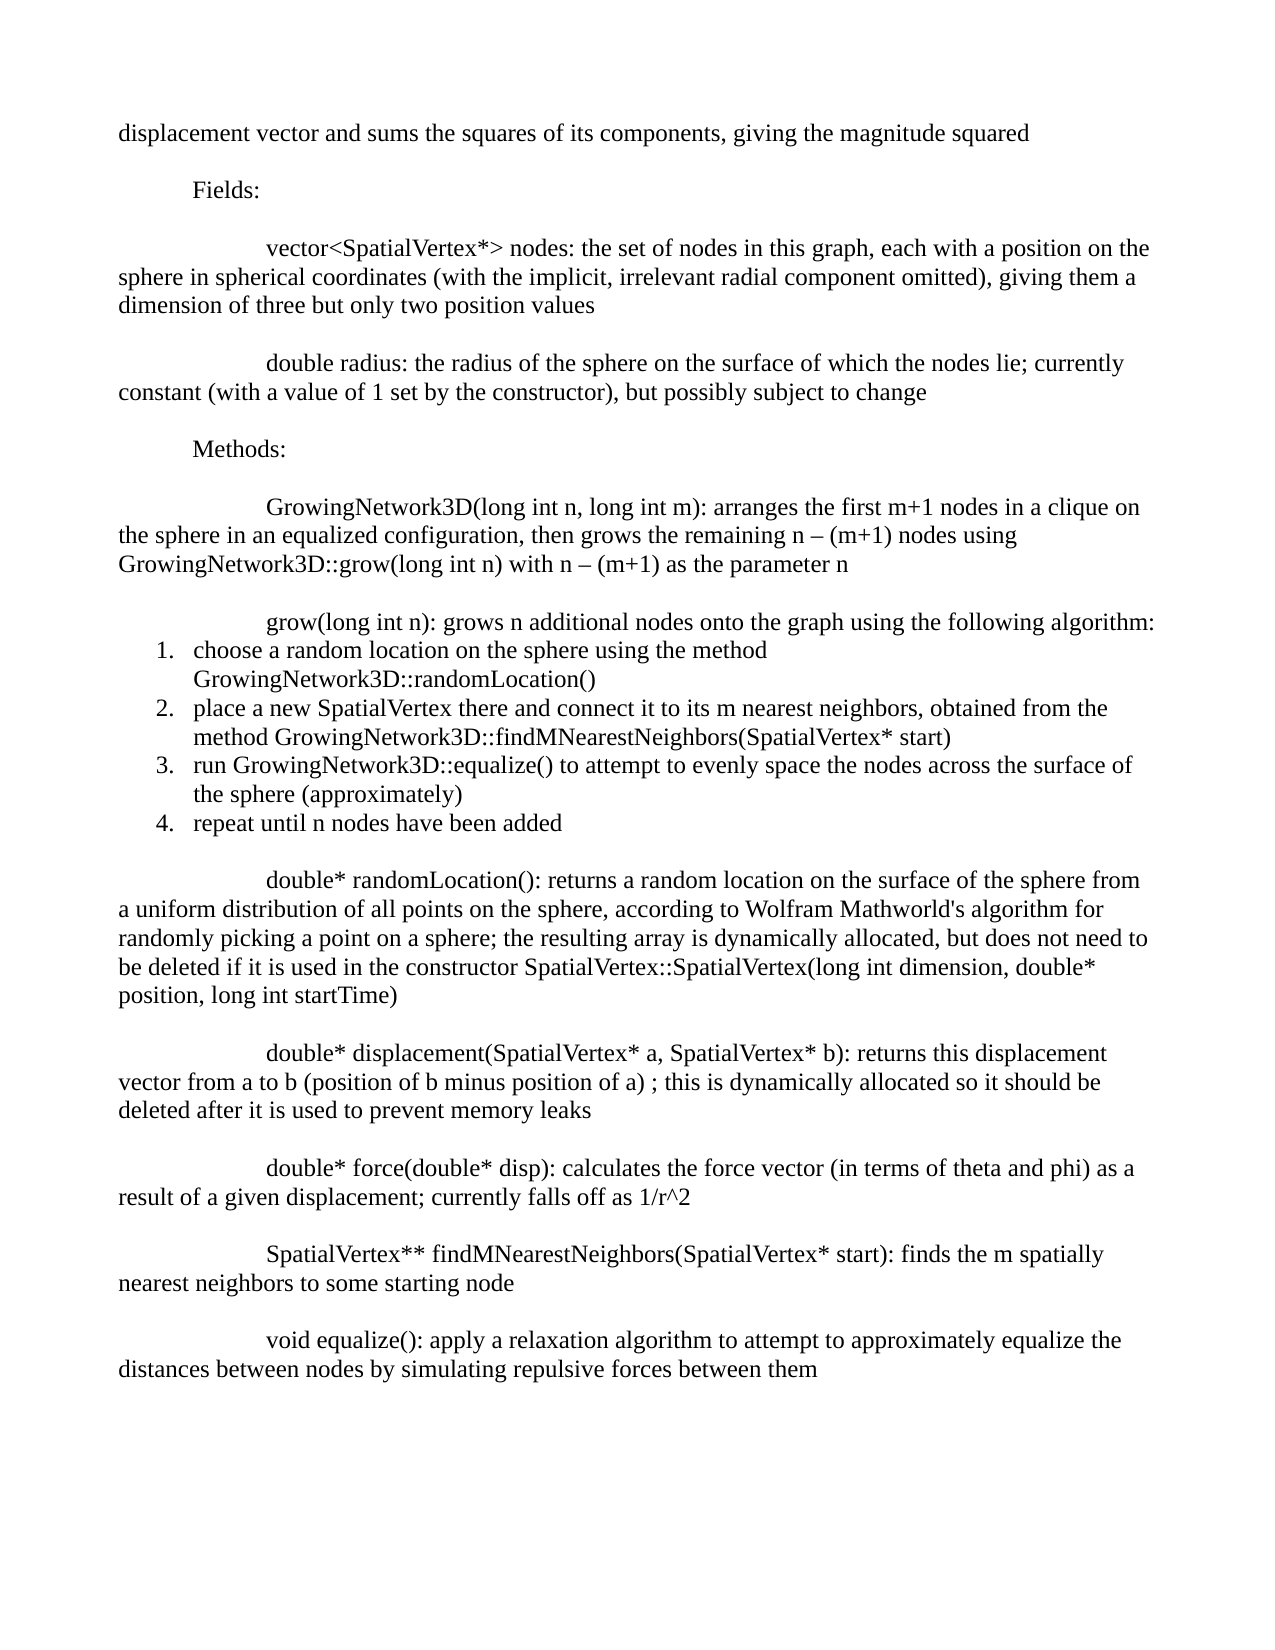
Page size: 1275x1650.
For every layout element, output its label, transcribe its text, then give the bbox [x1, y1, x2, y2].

text grow(long int n): grows n additional nodes onto the graph using the following algorithm: [118, 607, 1157, 636]
text double* randomLocation(): returns a random location on the surface of the sphere from a uniform distribution of all points on the sphere, according to Wolfram Mathworld's algorithm for randomly picking a point on a sphere; the resulting array is dynamically allocated, but does not need to be deleted if it is used in the constructor SpatialVertex::SpatialVertex(long int dimension, double* position, long int startTime) [118, 866, 1157, 1009]
list repeat until n nodes have been added [156, 808, 1157, 837]
text vector<SpatialVertex*> nodes: the set of nodes in this graph, each with a position on the sphere in spherical coordinates (with the implicit, irrelevant radial component omitted), giving them a dimension of three but only two position values [118, 233, 1157, 319]
text Methods: [118, 434, 1157, 463]
text SpatialVertex** findMNearestNeighbors(SpatialVertex* start): finds the m spatially nearest neighbors to some starting node [118, 1239, 1157, 1297]
text double radius: the radius of the sphere on the surface of which the nodes lie; currently constant (with a value of 1 set by the constructor), but possibly subject to change [118, 348, 1157, 406]
text void equalize(): apply a relaxation algorithm to attempt to approximately equalize the distances between nodes by simulating repulsive forces between them [118, 1326, 1157, 1383]
list place a new SpatialVertex there and connect it to its m nearest neighbors, obtained from the method GrowingNetwork3D::findMNearestNeighbors(SpatialVertex* start) [156, 693, 1157, 751]
list choose a random location on the sphere using the method GrowingNetwork3D::randomLocation() [156, 636, 1157, 693]
text double* force(double* disp): calculates the force vector (in terms of theta and phi) as a result of a given displacement; currently falls off as 1/r^2 [118, 1153, 1157, 1211]
text GrowingNetwork3D(long int n, long int m): arranges the first m+1 nodes in a clique on the sphere in an equalized configuration, then grows the remaining n – (m+1) nodes using GrowingNetwork3D::grow(long int n) with n – (m+1) as the parameter n [118, 492, 1157, 578]
text Fields: [118, 176, 1157, 204]
list run GrowingNetwork3D::equalize() to attempt to evenly space the nodes across the surface of the sphere (approximately) [156, 751, 1157, 808]
text double* displacement(SpatialVertex* a, SpatialVertex* b): returns this displacement vector from a to b (position of b minus position of a) ; this is dynamically allocated so it should be deleted after it is used to prevent memory leaks [118, 1038, 1157, 1124]
text displacement vector and sums the squares of its components, giving the magnitude squared [118, 118, 1157, 147]
